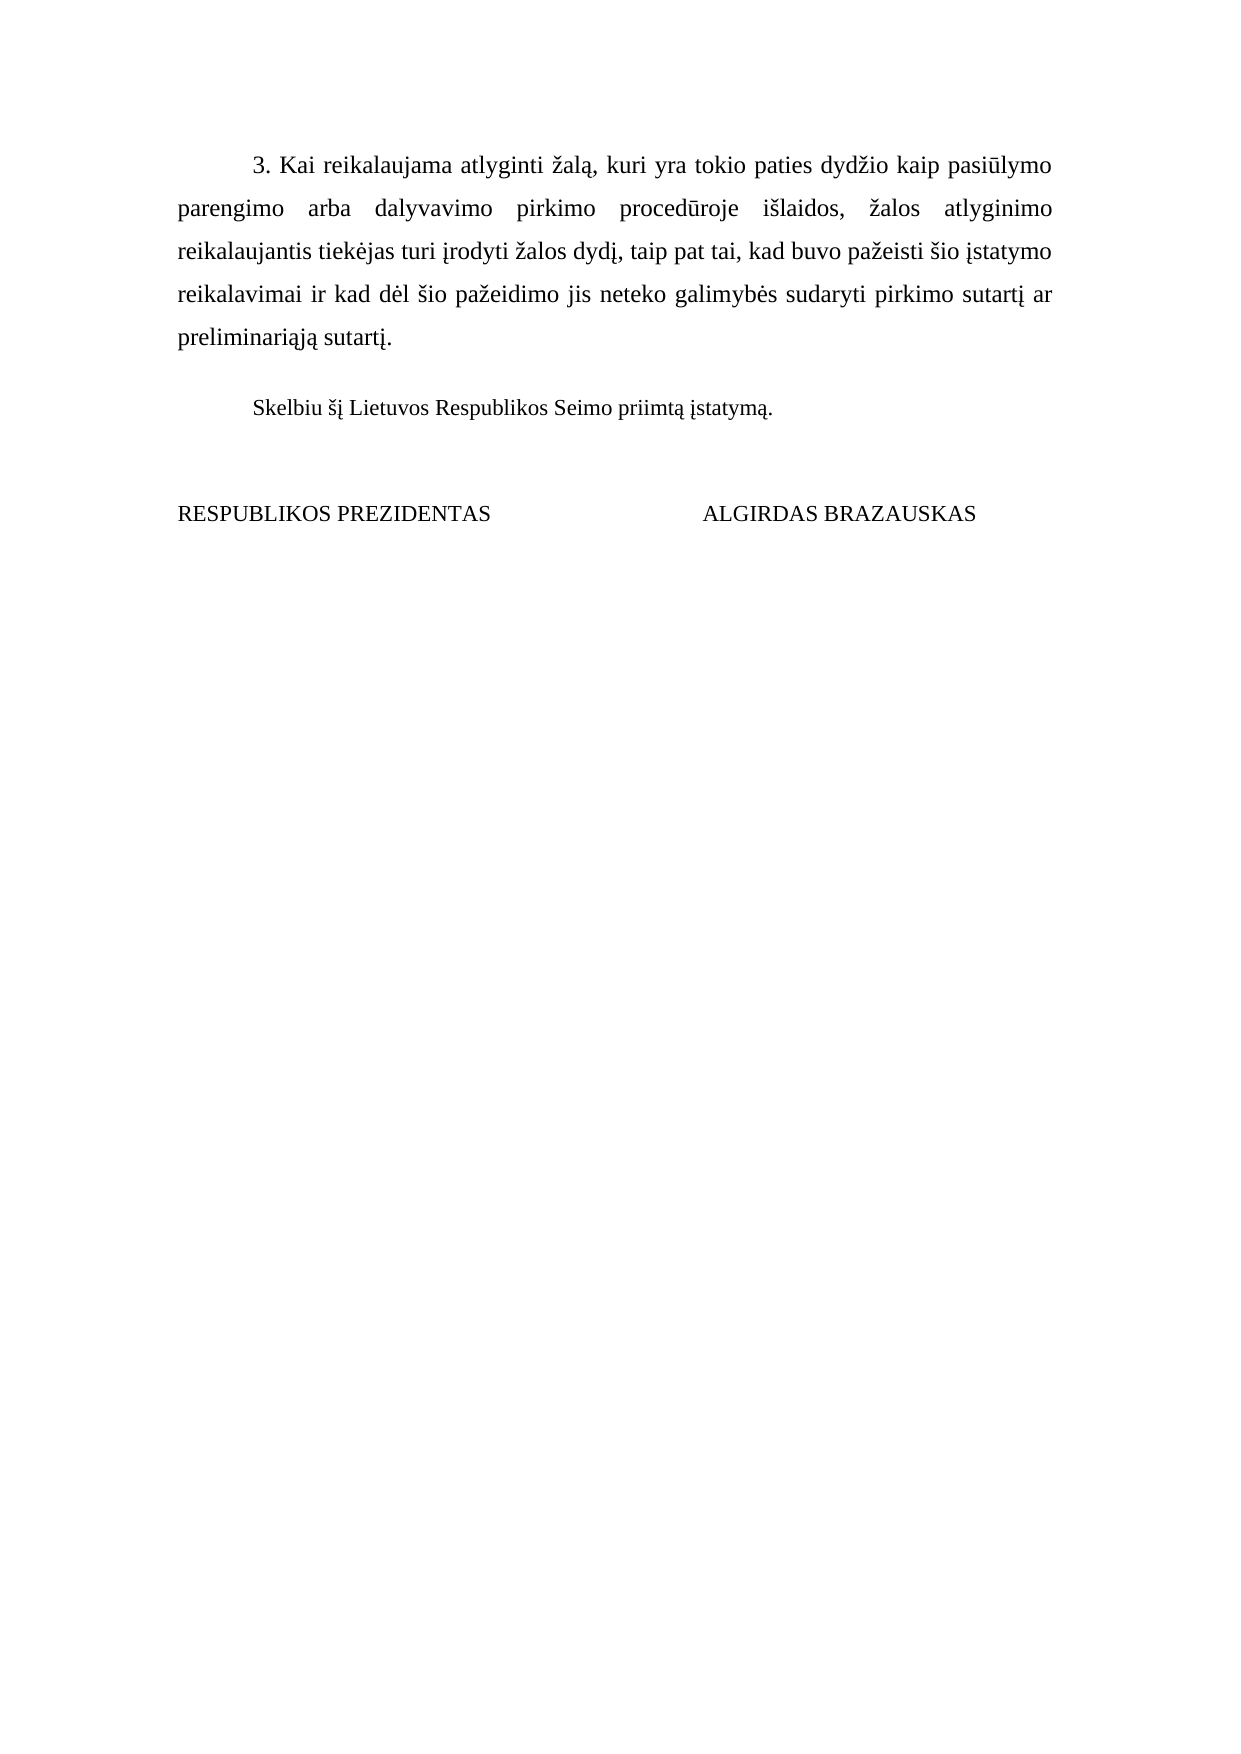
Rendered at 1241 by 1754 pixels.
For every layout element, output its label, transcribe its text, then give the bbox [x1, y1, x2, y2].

text RESPUBLIKOS PREZIDENTAS ALGIRDAS BRAZAUSKAS [177, 500, 1053, 552]
text 3. Kai reikalaujama atlyginti žalą, kuri yra tokio paties dydžio kaip pasiūlymo parengimo arba dalyvavimo pirkimo procedūroje išlaidos, žalos atlyginimo reikalaujantis tiekėjas turi įrodyti žalos dydį, taip pat tai, kad buvo pažeisti šio įstatymo reikalavimai ir kad dėl šio pažeidimo jis neteko galimybės sudaryti pirkimo sutartį ar preliminariąją sutartį. [177, 150, 1053, 351]
text Skelbiu šį Lietuvos Respublikos Seimo priimtą įstatymą. [177, 394, 1053, 421]
